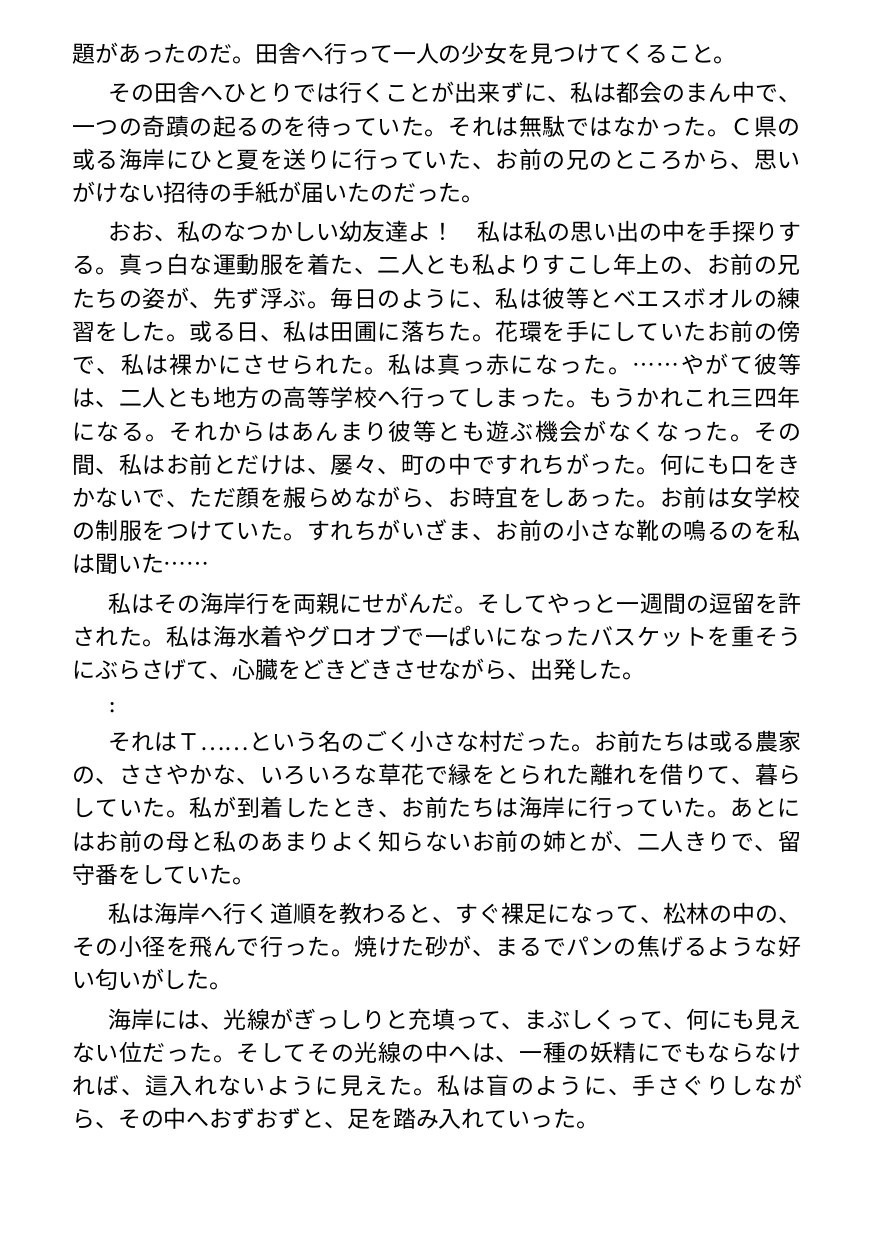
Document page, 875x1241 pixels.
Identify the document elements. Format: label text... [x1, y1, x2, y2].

text 私は海岸へ行く道順を教わると、すぐ裸足になって、松林の中の、その小径を飛んで行った。焼けた砂が、まるでパンの焦げるような好い匂いがした。 [72, 896, 802, 996]
text 海岸には、光線がぎっしりと充填って、まぶしくって、何にも見えない位だった。そしてその光線の中へは、一種の妖精にでもならなければ、這入れないように見えた。私は盲のように、手さぐりしながら、その中へおずおずと、足を踏み入れていった。 [72, 1001, 802, 1134]
text その田舎へひとりでは行くことが出来ずに、私は都会のまん中で、一つの奇蹟の起るのを待っていた。それは無駄ではなかった。Ｃ県の或る海岸にひと夏を送りに行っていた、お前の兄のところから、思いがけない招待の手紙が届いたのだった。 [72, 75, 802, 208]
text : [72, 691, 802, 718]
text 題があったのだ。田舎へ行って一人の少女を見つけてくること。 [72, 36, 802, 69]
text それはＴ……という名のごく小さな村だった。お前たちは或る農家の、ささやかな、いろいろな草花で縁をとられた離れを借りて、暮らしていた。私が到着したとき、お前たちは海岸に行っていた。あとにはお前の母と私のあまりよく知らないお前の姉とが、二人きりで、留守番をしていた。 [72, 724, 802, 890]
text おお、私のなつかしい幼友達よ！ 私は私の思い出の中を手探りする。真っ白な運動服を着た、二人とも私よりすこし年上の、お前の兄たちの姿が、先ず浮ぶ。毎日のように、私は彼等とベエスボオルの練習をした。或る日、私は田圃に落ちた。花環を手にしていたお前の傍で、私は裸かにさせられた。私は真っ赤になった。……やがて彼等は、二人とも地方の高等学校へ行ってしまった。もうかれこれ三四年になる。それからはあんまり彼等とも遊ぶ機会がなくなった。その間、私はお前とだけは、屡々、町の中ですれちがった。何にも口をきかないで、ただ顔を赧らめながら、お時宜をしあった。お前は女学校の制服をつけていた。すれちがいざま、お前の小さな靴の鳴るのを私は聞いた…… [72, 214, 802, 579]
text 私はその海岸行を両親にせがんだ。そしてやっと一週間の逗留を許された。私は海水着やグロオブで一ぱいになったバスケットを重そうにぶらさげて、心臓をどきどきさせながら、出発した。 [72, 586, 802, 685]
